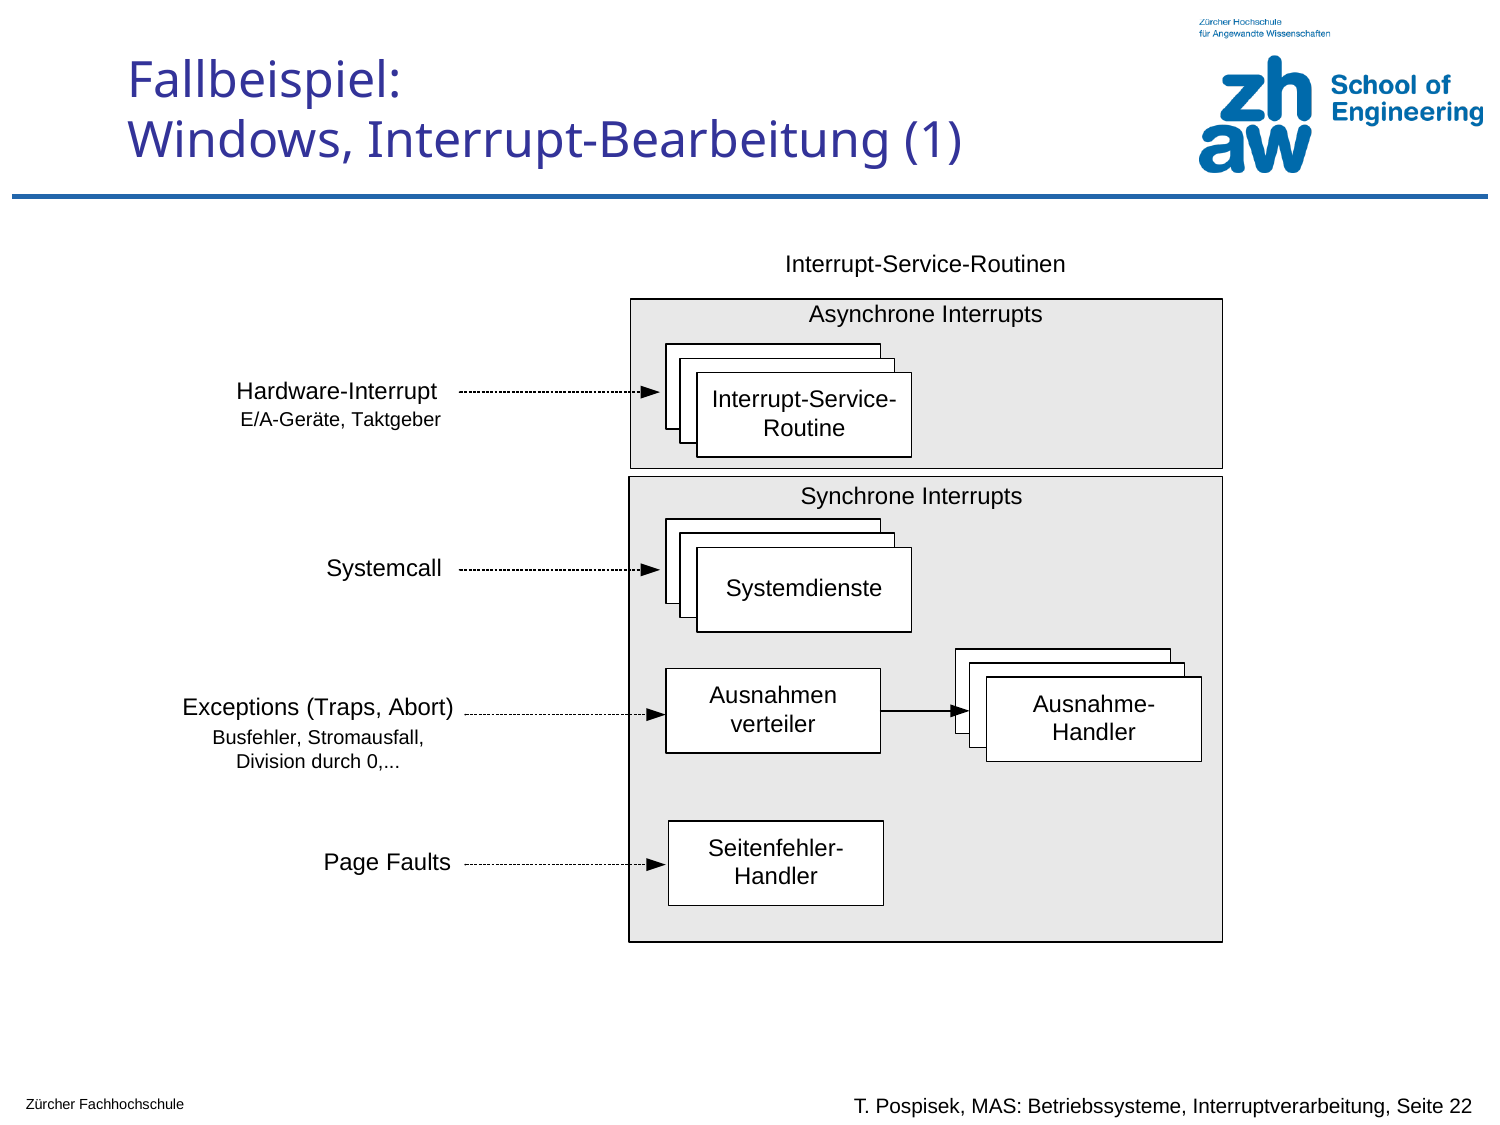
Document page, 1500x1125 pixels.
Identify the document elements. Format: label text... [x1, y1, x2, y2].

title Fallbeispiel: Windows, Interrupt-Bearbeitung (1) [112, 50, 1158, 175]
picture [1199, 19, 1483, 173]
picture [158, 241, 1232, 948]
